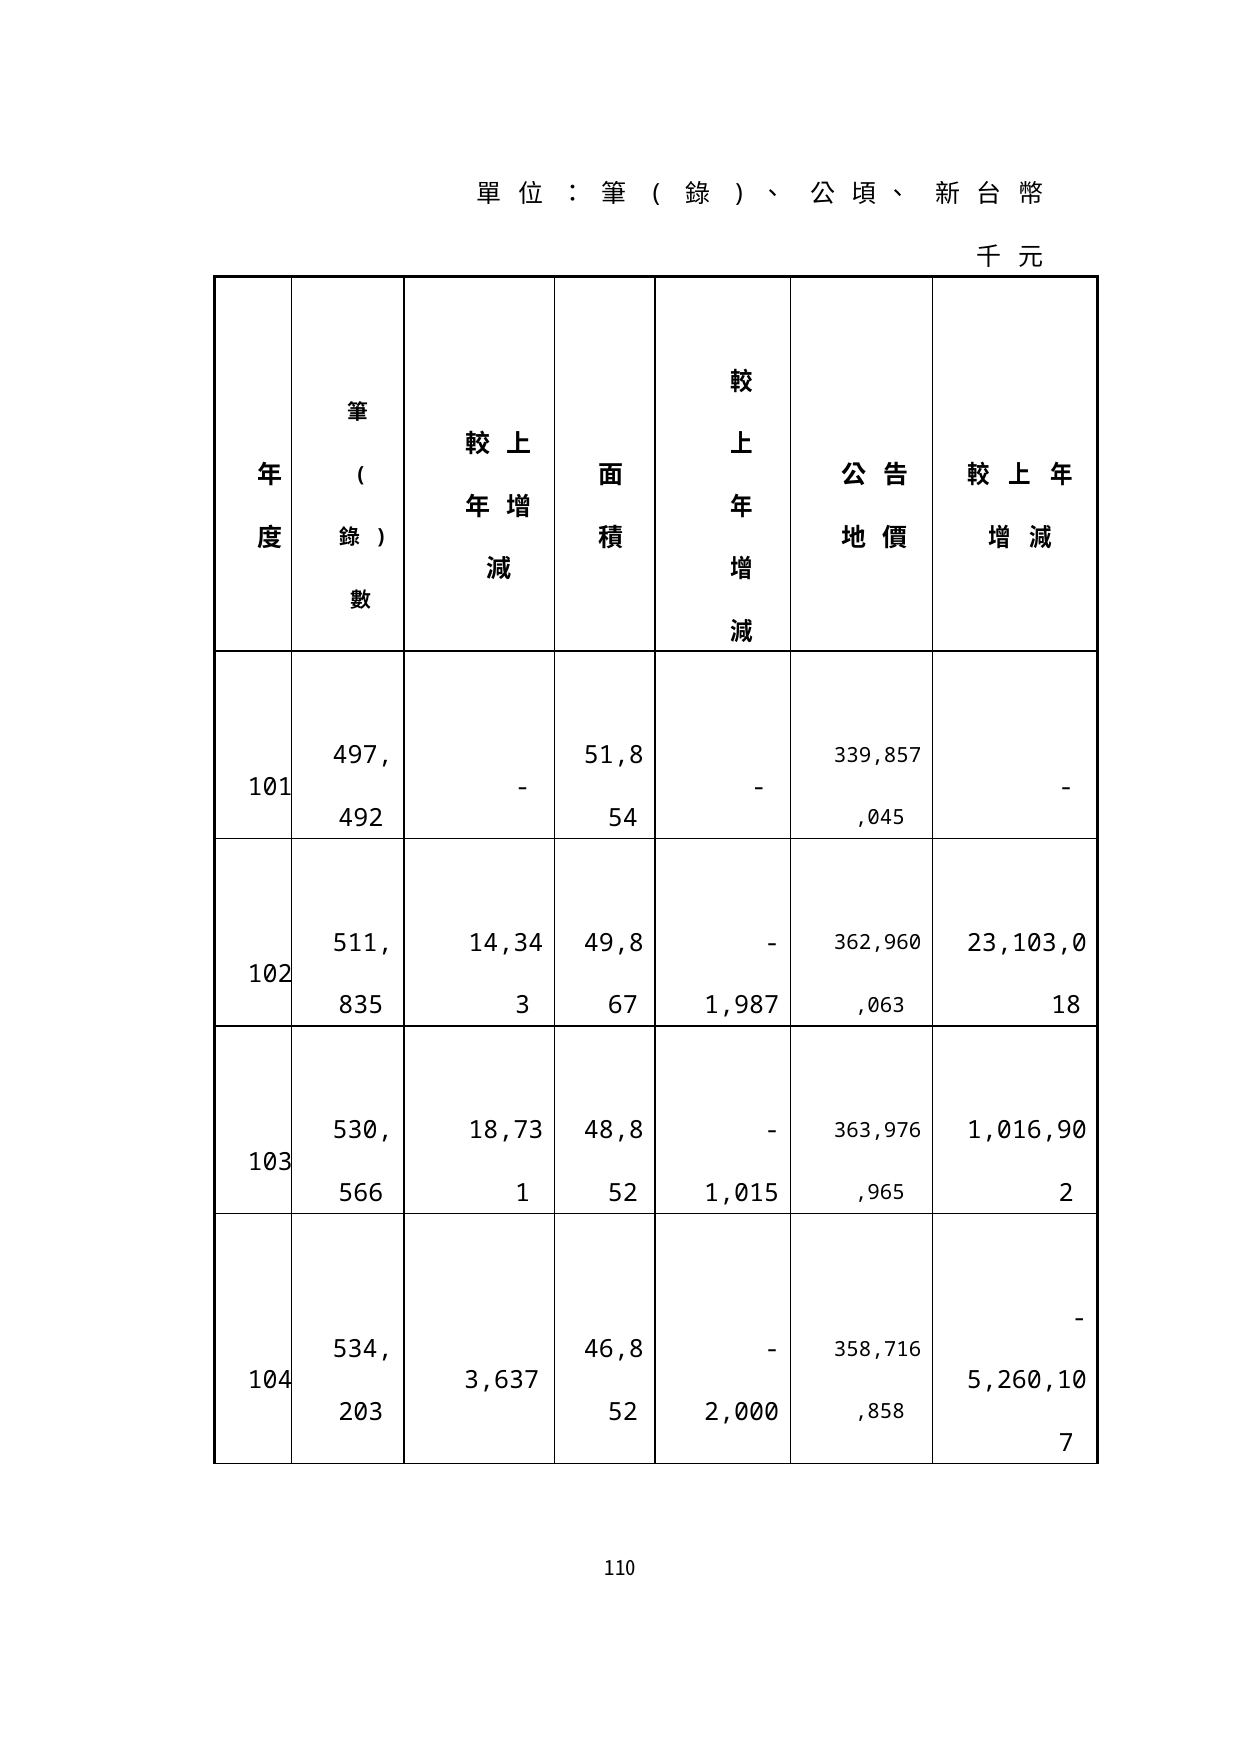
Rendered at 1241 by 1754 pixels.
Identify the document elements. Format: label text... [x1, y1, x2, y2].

table_cell -1,987 [656, 839, 790, 1025]
table_cell 18,731 [405, 1027, 554, 1212]
table_cell -5,260,107 [933, 1214, 1096, 1462]
table_cell 101 [216, 652, 291, 837]
table_cell - [405, 652, 554, 837]
table_cell 23,103,018 [933, 839, 1096, 1025]
table_header 較上年增減 [933, 278, 1096, 650]
table_header 較上年增減 [405, 278, 554, 650]
table_header 年度 [216, 278, 291, 650]
table_cell 104 [216, 1214, 291, 1462]
table_cell 46,852 [555, 1214, 654, 1462]
table_header 公告地價 [791, 278, 932, 650]
table_header 面積 [555, 278, 654, 650]
table_cell 362,960,063 [791, 839, 932, 1025]
table_cell - [656, 652, 790, 837]
table_cell 530,566 [292, 1027, 403, 1212]
table_cell 51,854 [555, 652, 654, 837]
table_cell 49,867 [555, 839, 654, 1025]
table_header 較上年增減 [656, 278, 790, 650]
text 單位：筆(錄)、公頃、新台幣千元 [292, 150, 1052, 275]
table_cell 3,637 [405, 1214, 554, 1462]
table_cell 14,343 [405, 839, 554, 1025]
table_cell 363,976,965 [791, 1027, 932, 1212]
table_cell 48,852 [555, 1027, 654, 1212]
table_cell 1,016,902 [933, 1027, 1096, 1212]
table_cell 511,835 [292, 839, 403, 1025]
table_cell 534,203 [292, 1214, 403, 1462]
table_cell 497,492 [292, 652, 403, 837]
table_header 筆(錄)數 [292, 278, 403, 650]
table_cell 339,857,045 [791, 652, 932, 837]
table_cell 358,716,858 [791, 1214, 932, 1462]
table_cell -1,015 [656, 1027, 790, 1212]
table_cell 102 [216, 839, 291, 1025]
table_cell -2,000 [656, 1214, 790, 1462]
table_cell 103 [216, 1027, 291, 1212]
table_cell - [933, 652, 1096, 837]
